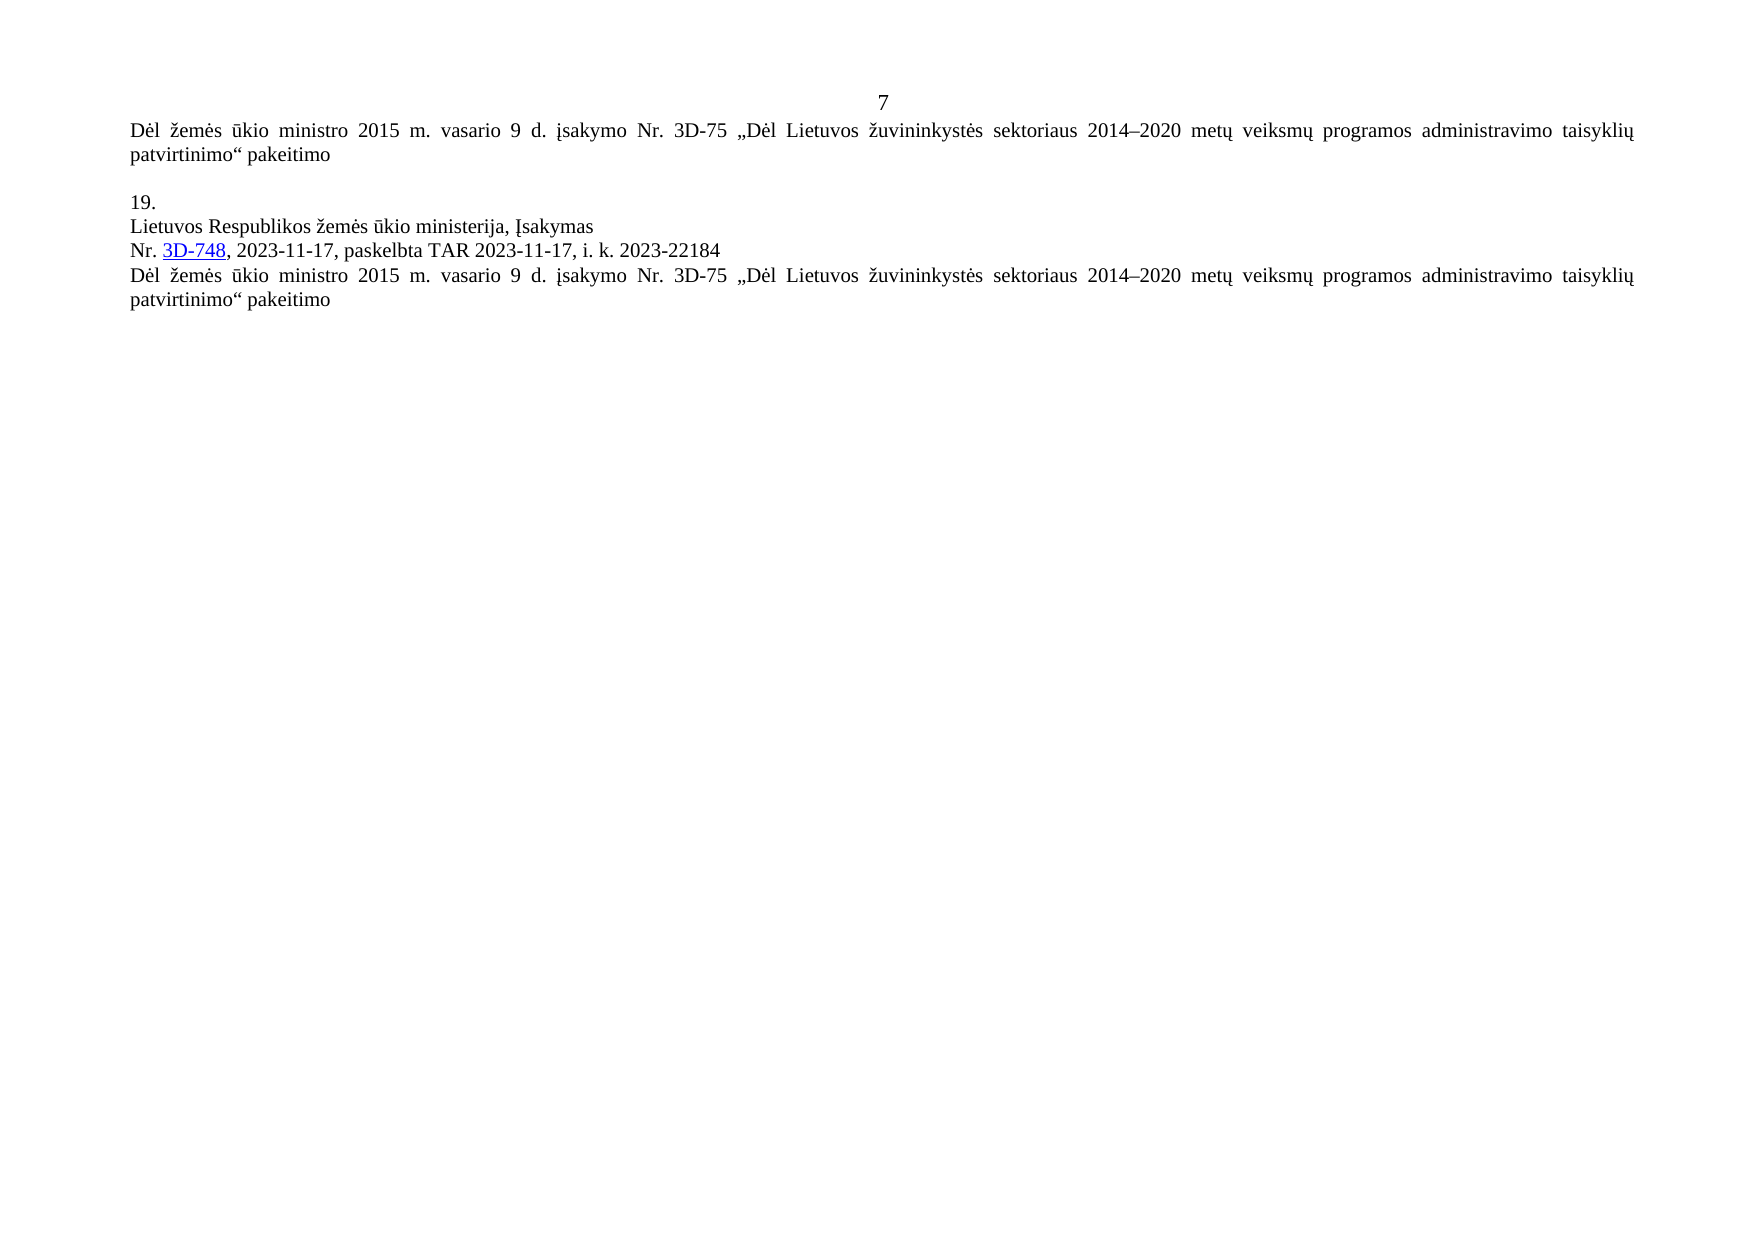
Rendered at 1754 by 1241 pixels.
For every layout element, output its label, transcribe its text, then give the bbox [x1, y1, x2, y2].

text Nr. 3D-748, 2023-11-17, paskelbta TAR 2023-11-17, i. k. 2023-22184 [130, 238, 1636, 262]
text 19. [130, 190, 1636, 214]
text Lietuvos Respublikos žemės ūkio ministerija, Įsakymas [130, 214, 1636, 238]
text Dėl žemės ūkio ministro 2015 m. vasario 9 d. įsakymo Nr. 3D-75 „Dėl Lietuvos žuvininkystės sektoriaus 2014–2020 metų veiksmų programos administravimo taisyklių patvirtinimo“ pakeitimo [130, 118, 1636, 166]
text Dėl žemės ūkio ministro 2015 m. vasario 9 d. įsakymo Nr. 3D-75 „Dėl Lietuvos žuvininkystės sektoriaus 2014–2020 metų veiksmų programos administravimo taisyklių patvirtinimo“ pakeitimo [130, 262, 1636, 311]
